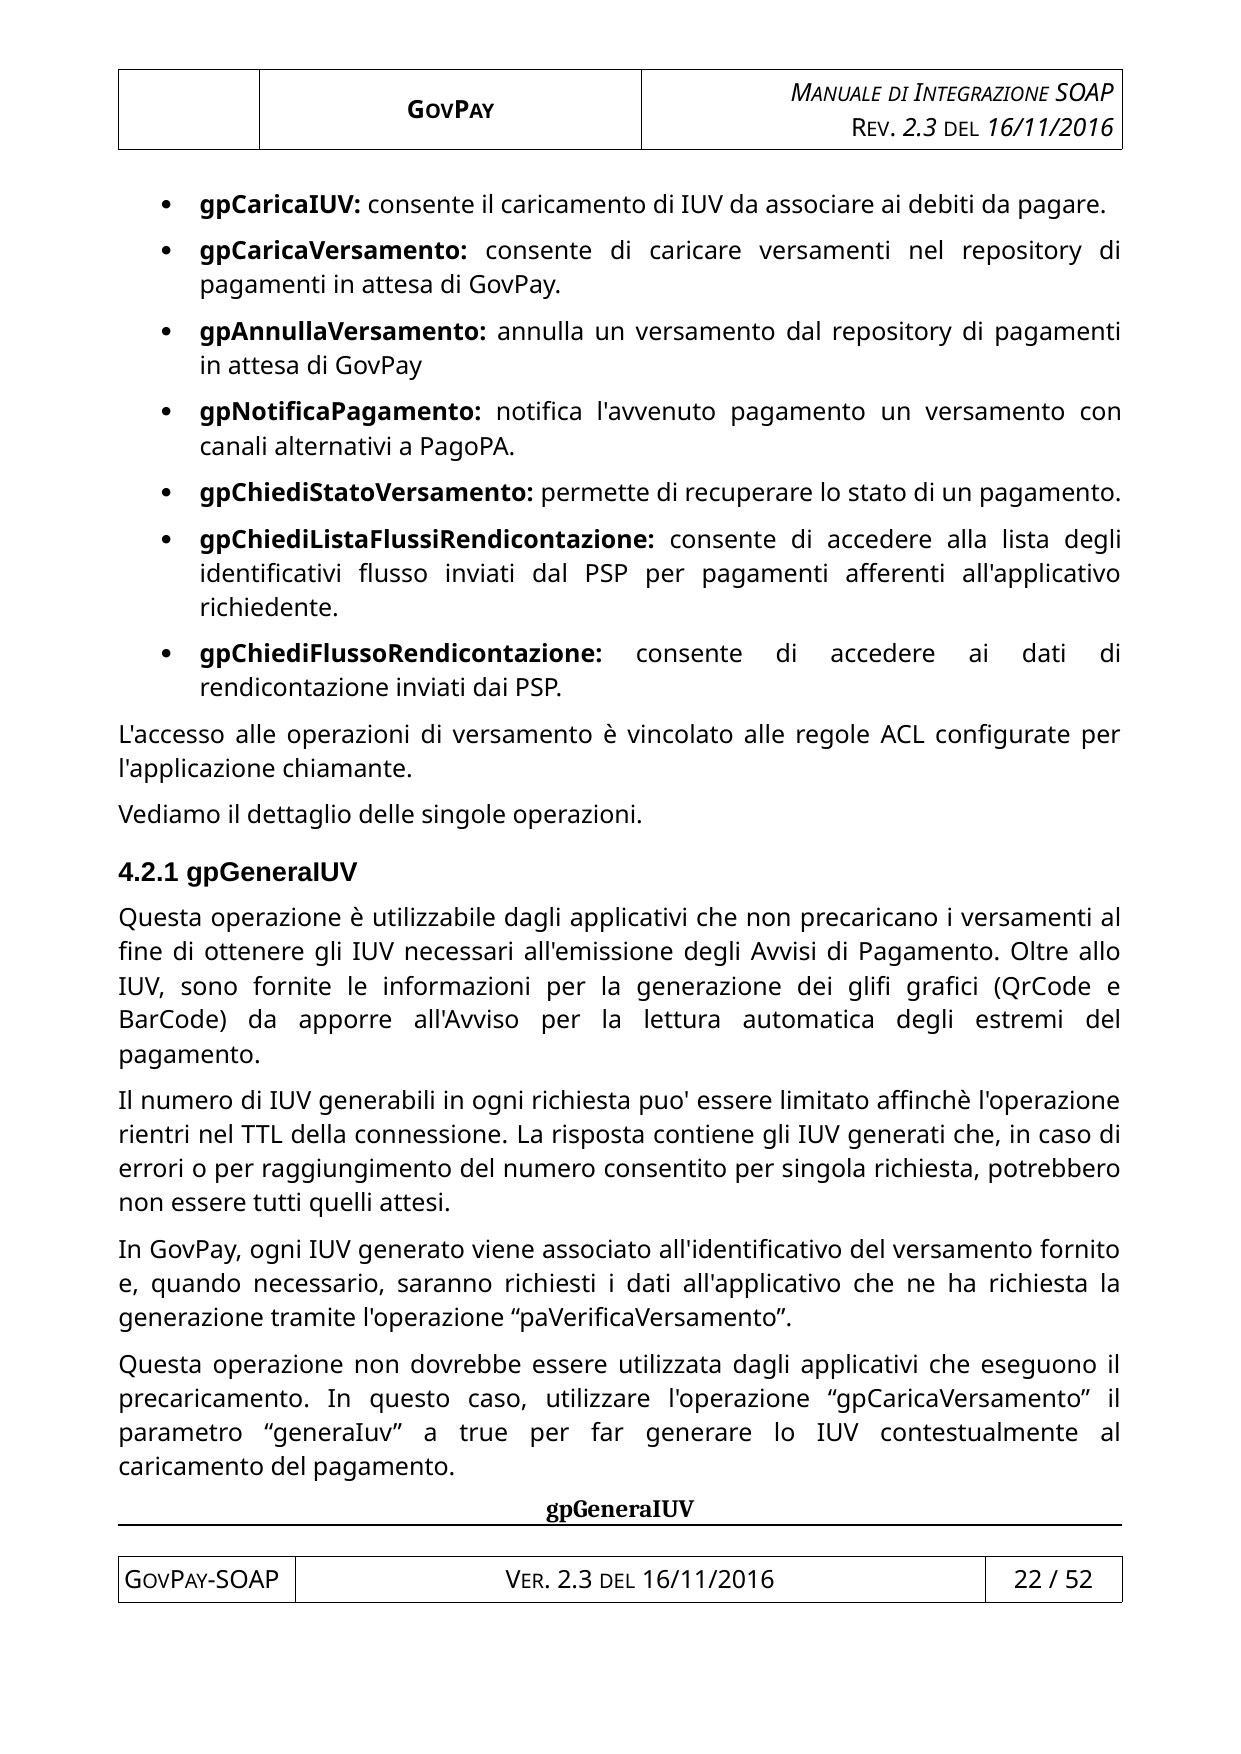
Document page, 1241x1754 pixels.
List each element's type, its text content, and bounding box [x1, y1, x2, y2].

list gpCaricaIUV: consente il caricamento di IUV da associare ai debiti da pagare. [162, 186, 1122, 220]
text Questa operazione è utilizzabile dagli applicativi che non precaricano i versamenti al fine di ottenere gli IUV necessari all'emissione degli Avvisi di Pagamento. Oltre allo IUV, sono fornite le informazioni per la generazione dei glifi grafici (QrCode e BarCode) da apporre all'Avviso per la lettura automatica degli estremi del pagamento. [118, 900, 1122, 1070]
list gpNotificaPagamento: notifica l'avvenuto pagamento un versamento con canali alternativi a PagoPA. [162, 394, 1122, 462]
list gpChiediStatoVersamento: permette di recuperare lo stato di un pagamento. [162, 475, 1122, 509]
list gpChiediFlussoRendicontazione: consente di accedere ai dati di rendicontazione inviati dai PSP. [162, 636, 1122, 704]
text In GovPay, ogni IUV generato viene associato all'identificativo del versamento fornito e, quando necessario, saranno richiesti i dati all'applicativo che ne ha richiesta la generazione tramite l'operazione “paVerificaVersamento”. [118, 1232, 1122, 1334]
table_header gpGeneraIUV [118, 1495, 1122, 1524]
text Il numero di IUV generabili in ogni richiesta puo' essere limitato affinchè l'operazione rientri nel TTL della connessione. La risposta contiene gli IUV generati che, in caso di errori o per raggiungimento del numero consentito per singola richiesta, potrebbero non essere tutti quelli attesi. [118, 1083, 1122, 1219]
text Vediamo il dettaglio delle singole operazioni. [118, 797, 1122, 831]
subtitle gpGeneraIUV [118, 856, 1122, 887]
text L'accesso alle operazioni di versamento è vincolato alle regole ACL configurate per l'applicazione chiamante. [118, 717, 1122, 785]
list gpAnnullaVersamento: annulla un versamento dal repository di pagamenti in attesa di GovPay [162, 313, 1122, 382]
list gpChiediListaFlussiRendicontazione: consente di accedere alla lista degli identificativi flusso inviati dal PSP per pagamenti afferenti all'applicativo richiedente. [162, 521, 1122, 623]
text Questa operazione non dovrebbe essere utilizzata dagli applicativi che eseguono il precaricamento. In questo caso, utilizzare l'operazione “gpCaricaVersamento” il parametro “generaIuv” a true per far generare lo IUV contestualmente al caricamento del pagamento. [118, 1346, 1122, 1482]
list gpCaricaVersamento: consente di caricare versamenti nel repository di pagamenti in attesa di GovPay. [162, 233, 1122, 301]
